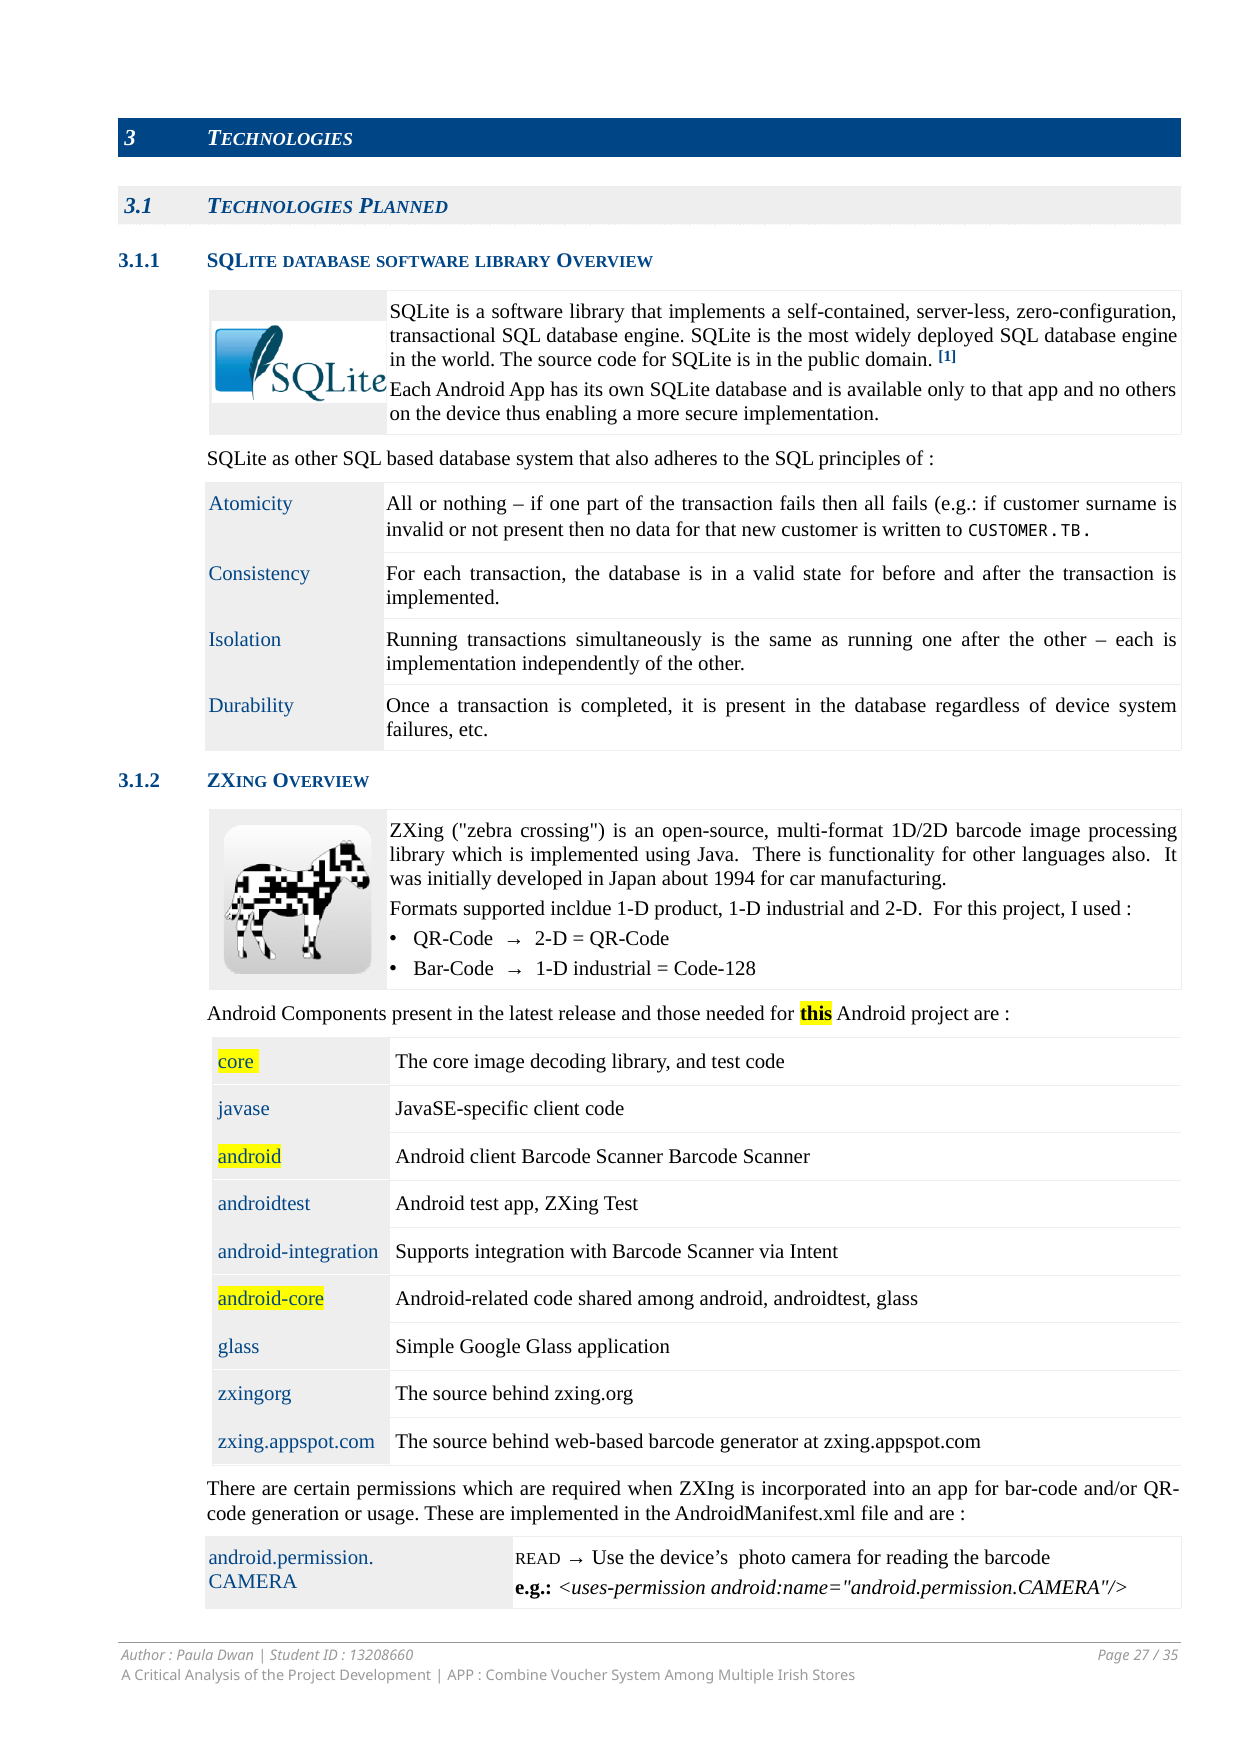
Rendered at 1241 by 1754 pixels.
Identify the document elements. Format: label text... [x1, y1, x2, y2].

text SQLite as other SQL based database system that also adheres to the SQL principles of : [207, 446, 1181, 470]
table_cell glass [213, 1323, 389, 1369]
subtitle SQLite database software library Overview [118, 248, 1181, 272]
table_cell Supports integration with Barcode Scanner via Intent [390, 1228, 1181, 1274]
text Android Components present in the latest release and those needed for this Android project are : [207, 1001, 1181, 1025]
table_cell Once a transaction is completed, it is present in the database regardless of device system failures, etc. [384, 685, 1181, 750]
table_header core [213, 1038, 389, 1084]
table_cell Android-related code shared among android, androidtest, glass [390, 1276, 1181, 1322]
table_cell androidtest [213, 1181, 389, 1227]
table_header SQLite is a software library that implements a self-contained, server-less, zero-configuration, transactional SQL database engine. SQLite is the most widely deployed SQL database engine in the world. The source code for SQLite is in the public domain. [1] Each Android App has its own SQLite database and is available only to that app and no others on the device thus enabling a more secure implementation. [387, 291, 1181, 434]
table_header [210, 810, 386, 989]
table_cell Durability [206, 685, 383, 750]
table_cell Simple Google Glass application [390, 1323, 1181, 1369]
picture [223, 825, 372, 974]
table_cell zxing.appspot.com [213, 1418, 389, 1464]
subtitle ZXing Overview [118, 767, 1181, 792]
table_cell Android test app, ZXing Test [390, 1181, 1181, 1227]
table_cell Android client Barcode Scanner Barcode Scanner [390, 1133, 1181, 1179]
table_cell Consistency [206, 553, 383, 618]
table_header The core image decoding library, and test code [390, 1038, 1181, 1084]
table_cell Isolation [206, 619, 383, 684]
table_cell For each transaction, the database is in a valid state for before and after the transaction is implemented. [384, 553, 1181, 618]
picture [211, 321, 387, 403]
table_cell The source behind web-based barcode generator at zxing.appspot.com [390, 1418, 1181, 1464]
subtitle Technologies [118, 119, 1181, 156]
table_header ZXing ("zebra crossing") is an open-source, multi-format 1D/2D barcode image processing library which is implemented using Java. There is functionality for other languages also. It was initially developed in Japan about 1994 for car manufacturing. Formats supported incldue 1-D product, 1-D industrial and 2-D. For this project, I used : QR-Code → 2‑D = QR-Code Bar-Code → 1-D industrial = Code-128 [387, 810, 1181, 989]
table_cell android-core [213, 1276, 389, 1322]
table_header android.permission. CAMERA [206, 1537, 512, 1608]
table_cell android-integration [213, 1228, 389, 1274]
table_header Atomicity [206, 483, 383, 552]
table_header read → Use the device’s photo camera for reading the barcode e.g.: <uses-permission android:name="android.permission.CAMERA"/> [513, 1537, 1181, 1608]
table_cell JavaSE-specific client code [390, 1086, 1181, 1132]
table_header All or nothing – if one part of the transaction fails then all fails (e.g.: if customer surname is invalid or not present then no data for that new customer is written to customer.tb. [384, 483, 1181, 552]
table_cell zxingorg [213, 1371, 389, 1417]
text There are certain permissions which are required when ZXIng is incorporated into an app for bar-code and/or QR-code generation or usage. These are implemented in the AndroidManifest.xml file and are : [207, 1476, 1181, 1524]
subtitle Technologies Planned [118, 186, 1181, 224]
table_cell The source behind zxing.org [390, 1371, 1181, 1417]
table_cell javase [213, 1086, 389, 1132]
table_cell Running transactions simultaneously is the same as running one after the other – each is implementation independently of the other. [384, 619, 1181, 684]
table_header [210, 291, 386, 434]
table_cell android [213, 1133, 389, 1179]
